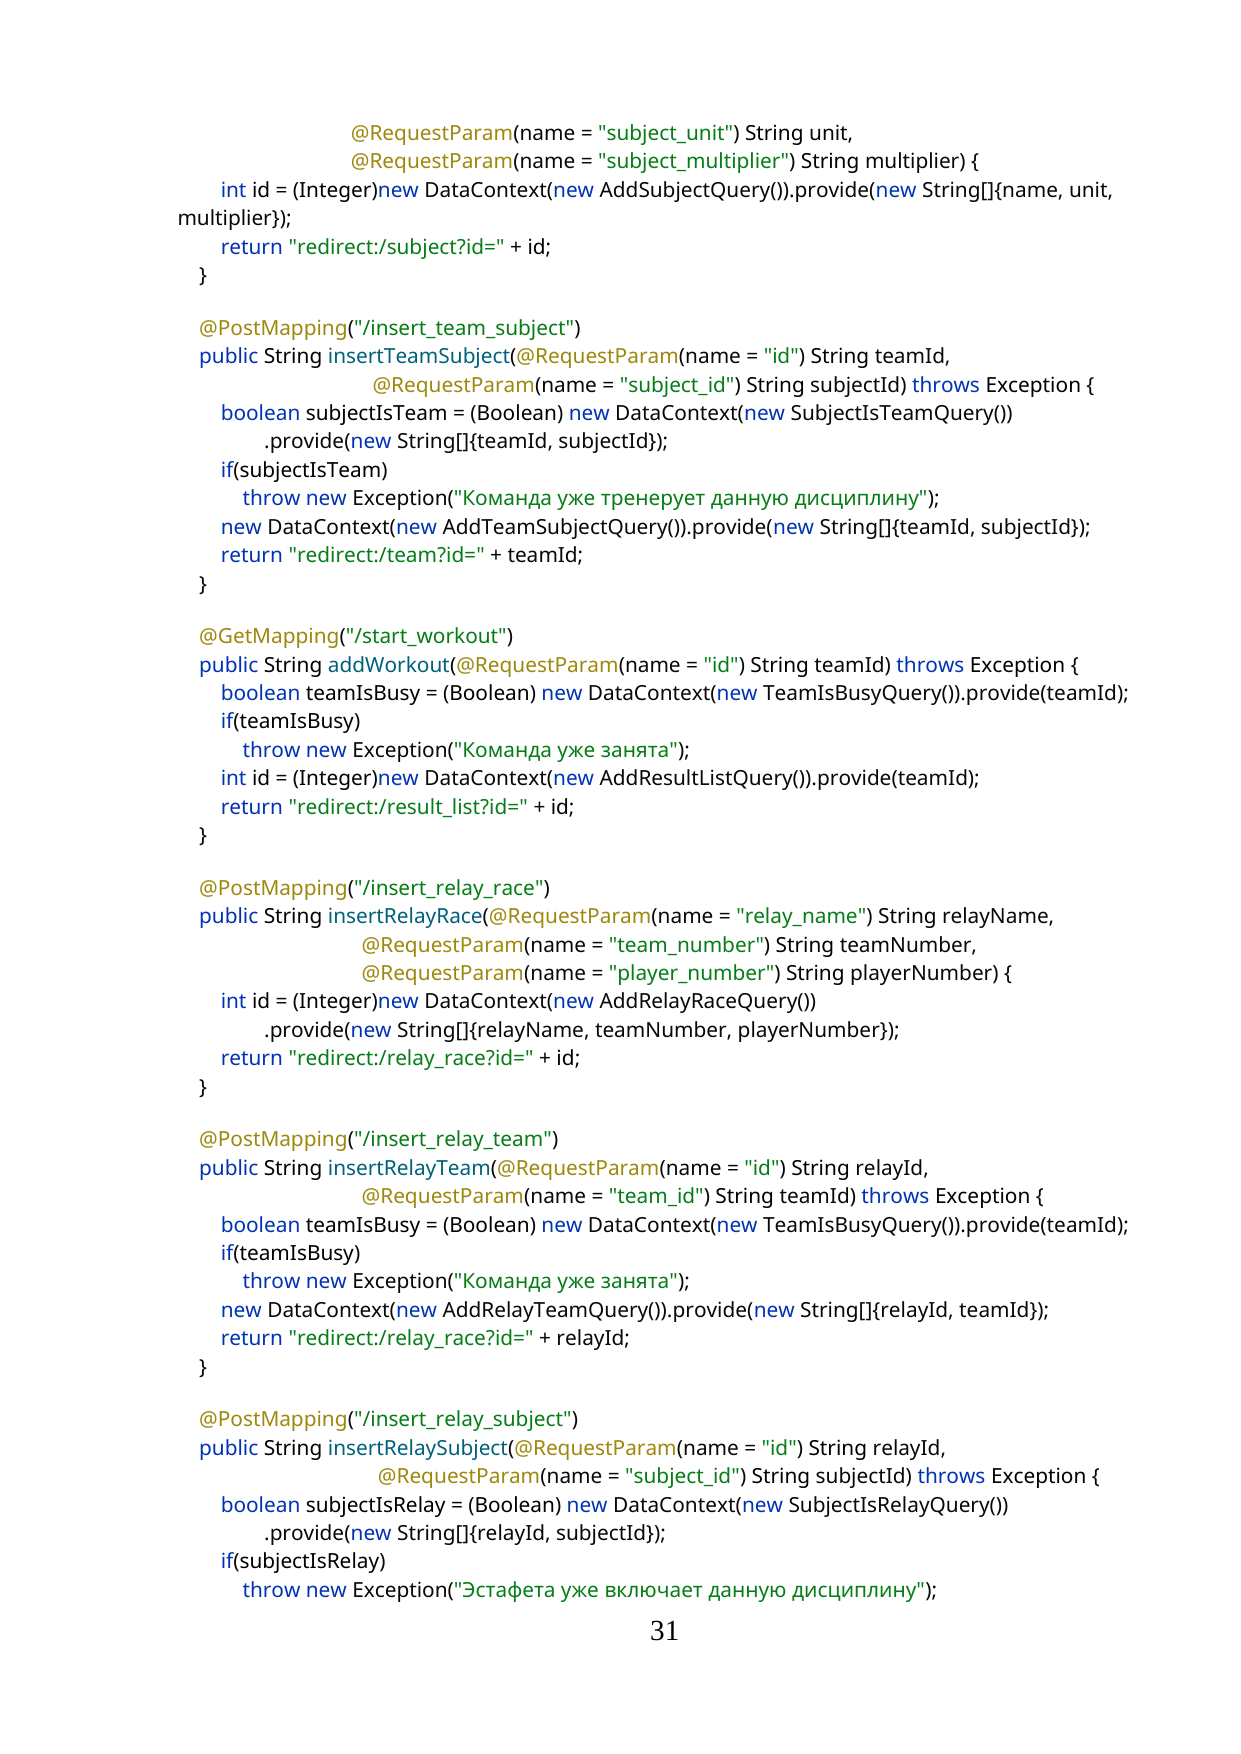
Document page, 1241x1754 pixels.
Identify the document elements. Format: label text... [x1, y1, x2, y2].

text @RequestParam(name = "subject_unit") String unit, @RequestParam(name = "subject_multiplier") String multiplier) { int id = (Integer)new DataContext(new AddSubjectQuery()).provide(new String[]{name, unit, multiplier}); return "redirect:/subject?id=" + id; } @PostMapping("/insert_team_subject") public String insertTeamSubject(@RequestParam(name = "id") String teamId, @RequestParam(name = "subject_id") String subjectId) throws Exception { boolean subjectIsTeam = (Boolean) new DataContext(new SubjectIsTeamQuery()) .provide(new String[]{teamId, subjectId}); if(subjectIsTeam) throw new Exception("Команда уже тренерует данную дисциплину"); new DataContext(new AddTeamSubjectQuery()).provide(new String[]{teamId, subjectId}); return "redirect:/team?id=" + teamId; } @GetMapping("/start_workout") public String addWorkout(@RequestParam(name = "id") String teamId) throws Exception { boolean teamIsBusy = (Boolean) new DataContext(new TeamIsBusyQuery()).provide(teamId); if(teamIsBusy) throw new Exception("Команда уже занята"); int id = (Integer)new DataContext(new AddResultListQuery()).provide(teamId); return "redirect:/result_list?id=" + id; } @PostMapping("/insert_relay_race") public String insertRelayRace(@RequestParam(name = "relay_name") String relayName, @RequestParam(name = "team_number") String teamNumber, @RequestParam(name = "player_number") String playerNumber) { int id = (Integer)new DataContext(new AddRelayRaceQuery()) .provide(new String[]{relayName, teamNumber, playerNumber}); return "redirect:/relay_race?id=" + id; } @PostMapping("/insert_relay_team") public String insertRelayTeam(@RequestParam(name = "id") String relayId, @RequestParam(name = "team_id") String teamId) throws Exception { boolean teamIsBusy = (Boolean) new DataContext(new TeamIsBusyQuery()).provide(teamId); if(teamIsBusy) throw new Exception("Команда уже занята"); new DataContext(new AddRelayTeamQuery()).provide(new String[]{relayId, teamId}); return "redirect:/relay_race?id=" + relayId; } @PostMapping("/insert_relay_subject") public String insertRelaySubject(@RequestParam(name = "id") String relayId, @RequestParam(name = "subject_id") String subjectId) throws Exception { boolean subjectIsRelay = (Boolean) new DataContext(new SubjectIsRelayQuery()) .provide(new String[]{relayId, subjectId}); if(subjectIsRelay) throw new Exception("Эстафета уже включает данную дисциплину"); [177, 118, 1152, 1603]
